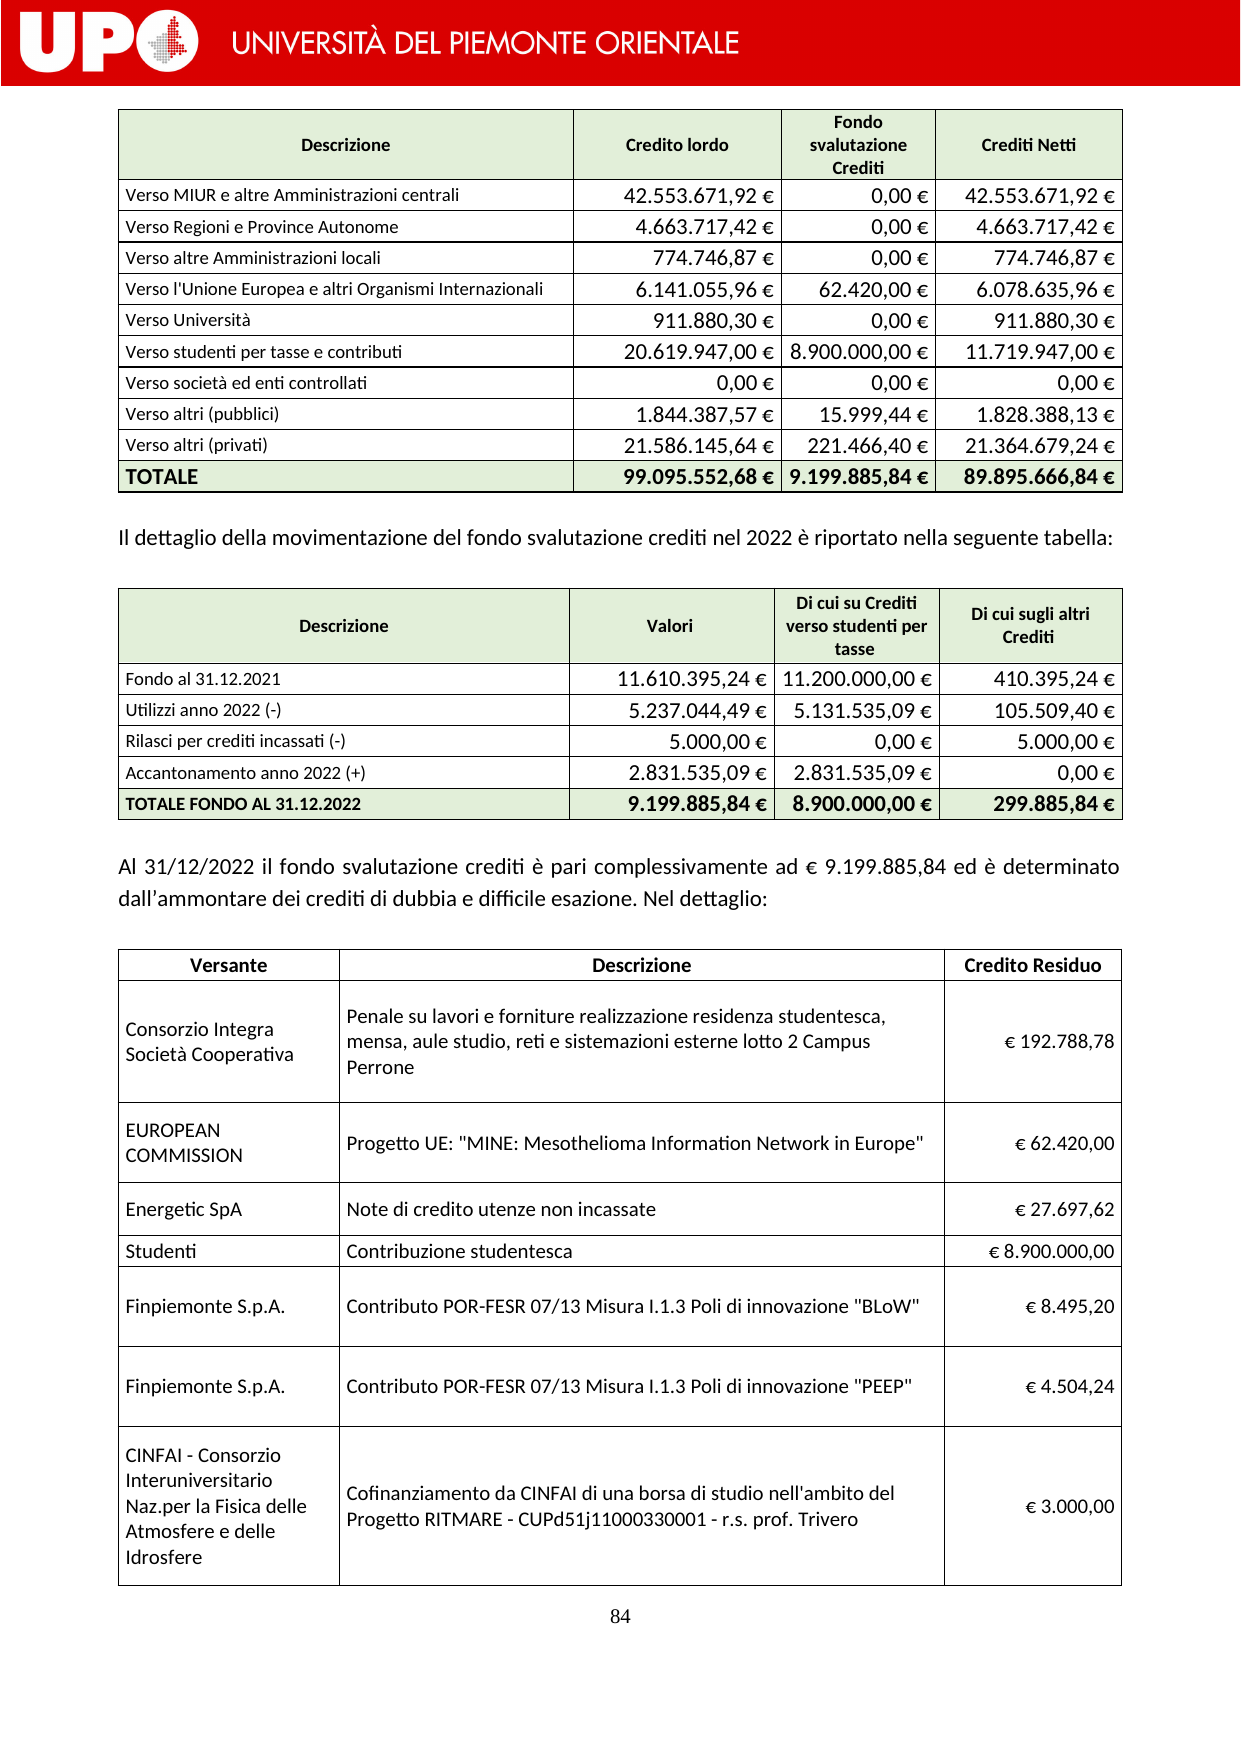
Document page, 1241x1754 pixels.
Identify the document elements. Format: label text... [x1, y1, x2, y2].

table_header Crediti Netti [936, 110, 1122, 179]
table_cell 0,00 € [782, 211, 935, 241]
table_cell Cofinanziamento da CINFAI di una borsa di studio nell'ambito del Progetto RITMARE - CUPd51j11000330001 - r.s. prof. Trivero [340, 1427, 944, 1585]
table_cell Energetic SpA [119, 1183, 339, 1235]
text Al 31/12/2022 il fondo svalutazione crediti è pari complessivamente ad € 9.199.885,84 ed è determinato dall’ammontare dei crediti di dubbia e difficile esazione. Nel dettaglio: [118, 852, 1122, 912]
table_header Descrizione [340, 950, 944, 980]
table_cell 89.895.666,84 € [936, 461, 1122, 491]
table_cell Finpiemonte S.p.A. [119, 1347, 339, 1426]
table_cell Verso altri (privati) [119, 430, 573, 460]
table_cell 774.746,87 € [936, 243, 1122, 273]
table_cell 9.199.885,84 € [782, 461, 935, 491]
table_cell 0,00 € [940, 757, 1122, 787]
table_cell Rilasci per crediti incassati (-) [119, 726, 569, 756]
table_header Di cui sugli altri Crediti [940, 589, 1122, 662]
table_cell € 8.900.000,00 [945, 1236, 1121, 1266]
table_cell Progetto UE: "MINE: Mesothelioma Information Network in Europe" [340, 1103, 944, 1182]
table_cell 0,00 € [936, 368, 1122, 398]
table_cell Verso altre Amministrazioni locali [119, 243, 573, 273]
table_cell Verso Università [119, 305, 573, 335]
table_header Di cui su Crediti verso studenti per tasse [775, 589, 939, 662]
table_cell 11.719.947,00 € [936, 336, 1122, 366]
table_header Valori [570, 589, 774, 662]
table_cell 5.000,00 € [570, 726, 774, 756]
table_cell € 3.000,00 [945, 1427, 1121, 1585]
table_cell 21.364.679,24 € [936, 430, 1122, 460]
table_cell 21.586.145,64 € [574, 430, 781, 460]
table_cell Studenti [119, 1236, 339, 1266]
table_cell 0,00 € [775, 726, 939, 756]
table_cell 1.844.387,57 € [574, 399, 781, 429]
table_cell 2.831.535,09 € [775, 757, 939, 787]
table_cell 2.831.535,09 € [570, 757, 774, 787]
table_header Descrizione [119, 589, 569, 662]
table_header Fondo svalutazione Crediti [782, 110, 935, 179]
table_cell Verso studenti per tasse e contributi [119, 336, 573, 366]
table_cell € 192.788,78 [945, 981, 1121, 1102]
table_cell 5.131.535,09 € [775, 695, 939, 725]
table_cell Fondo al 31.12.2021 [119, 664, 569, 694]
table_cell 221.466,40 € [782, 430, 935, 460]
table_cell 8.900.000,00 € [775, 789, 939, 819]
table_cell 9.199.885,84 € [570, 789, 774, 819]
table_header Descrizione [119, 110, 573, 179]
table_cell 20.619.947,00 € [574, 336, 781, 366]
table_cell Utilizzi anno 2022 (-) [119, 695, 569, 725]
table_cell 1.828.388,13 € [936, 399, 1122, 429]
table_cell 4.663.717,42 € [574, 211, 781, 241]
table_cell 911.880,30 € [936, 305, 1122, 335]
table_cell Consorzio Integra Società Cooperativa [119, 981, 339, 1102]
table_cell 0,00 € [782, 180, 935, 210]
table_cell 0,00 € [782, 305, 935, 335]
table_cell 4.663.717,42 € [936, 211, 1122, 241]
table_cell 5.000,00 € [940, 726, 1122, 756]
table_cell Finpiemonte S.p.A. [119, 1267, 339, 1346]
table_cell Verso l'Unione Europea e altri Organismi Internazionali [119, 274, 573, 304]
table_header Versante [119, 950, 339, 980]
table_cell Verso altri (pubblici) [119, 399, 573, 429]
table_cell 11.610.395,24 € [570, 664, 774, 694]
table_cell Contributo POR-FESR 07/13 Misura I.1.3 Poli di innovazione "BLoW" [340, 1267, 944, 1346]
table_cell 62.420,00 € [782, 274, 935, 304]
table_cell 774.746,87 € [574, 243, 781, 273]
table_cell 911.880,30 € [574, 305, 781, 335]
table_cell TOTALE FONDO AL 31.12.2022 [119, 789, 569, 819]
table_cell Verso Regioni e Province Autonome [119, 211, 573, 241]
table_header Credito lordo [574, 110, 781, 179]
table_cell Note di credito utenze non incassate [340, 1183, 944, 1235]
table_cell 8.900.000,00 € [782, 336, 935, 366]
table_cell 5.237.044,49 € [570, 695, 774, 725]
table_cell 6.141.055,96 € [574, 274, 781, 304]
table_cell 0,00 € [574, 368, 781, 398]
table_header Credito Residuo [945, 950, 1121, 980]
table_cell Penale su lavori e forniture realizzazione residenza studentesca, mensa, aule studio, reti e sistemazioni esterne lotto 2 Campus Perrone [340, 981, 944, 1102]
table_cell € 4.504,24 [945, 1347, 1121, 1426]
table_cell 0,00 € [782, 368, 935, 398]
table_cell EUROPEAN COMMISSION [119, 1103, 339, 1182]
table_cell 410.395,24 € [940, 664, 1122, 694]
table_cell CINFAI - Consorzio Interuniversitario Naz.per la Fisica delle Atmosfere e delle Idrosfere [119, 1427, 339, 1585]
table_cell 105.509,40 € [940, 695, 1122, 725]
table_cell Contribuzione studentesca [340, 1236, 944, 1266]
table_cell 42.553.671,92 € [936, 180, 1122, 210]
table_cell Verso società ed enti controllati [119, 368, 573, 398]
table_cell 15.999,44 € [782, 399, 935, 429]
table_cell € 27.697,62 [945, 1183, 1121, 1235]
table_cell 99.095.552,68 € [574, 461, 781, 491]
table_cell € 8.495,20 [945, 1267, 1121, 1346]
table_cell TOTALE [119, 461, 573, 491]
table_cell 42.553.671,92 € [574, 180, 781, 210]
text Il dettaglio della movimentazione del fondo svalutazione crediti nel 2022 è riportato nella seguente tabella: [118, 523, 1122, 551]
table_cell 11.200.000,00 € [775, 664, 939, 694]
table_cell Accantonamento anno 2022 (+) [119, 757, 569, 787]
table_cell 6.078.635,96 € [936, 274, 1122, 304]
table_cell 0,00 € [782, 243, 935, 273]
table_cell 299.885,84 € [940, 789, 1122, 819]
table_cell Contributo POR-FESR 07/13 Misura I.1.3 Poli di innovazione "PEEP" [340, 1347, 944, 1426]
table_cell Verso MIUR e altre Amministrazioni centrali [119, 180, 573, 210]
table_cell € 62.420,00 [945, 1103, 1121, 1182]
